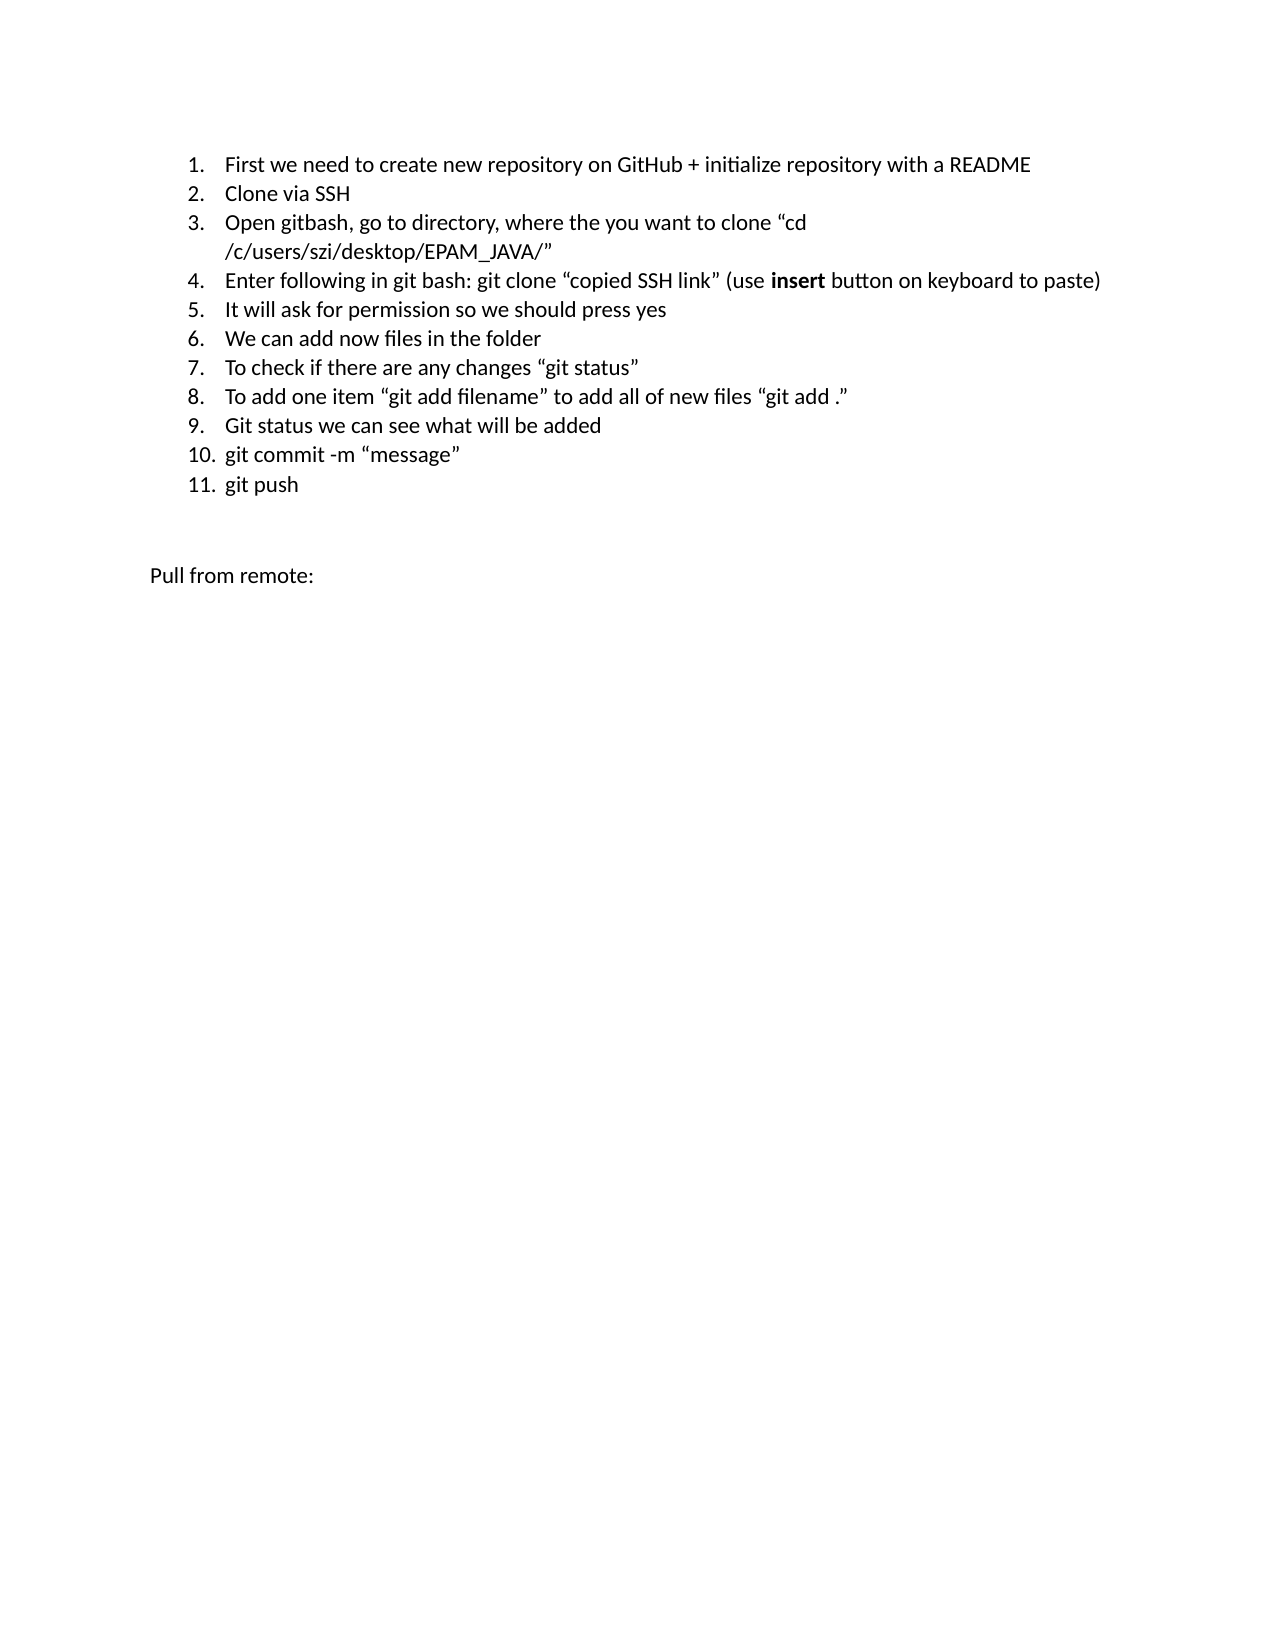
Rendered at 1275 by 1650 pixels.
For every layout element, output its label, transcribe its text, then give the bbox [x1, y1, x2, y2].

text Pull from remote: [150, 561, 1125, 589]
list Clone via SSH [187, 179, 1125, 207]
list git push [187, 470, 1125, 498]
list To check if there are any changes “git status” [187, 353, 1125, 381]
list git commit -m “message” [187, 441, 1125, 469]
list First we need to create new repository on GitHub + initialize repository with a README [187, 150, 1125, 178]
list Enter following in git bash: git clone “copied SSH link” (use insert button on keyboard to paste) [187, 266, 1125, 294]
list Open gitbash, go to directory, where the you want to clone “cd /c/users/szi/desktop/EPAM_JAVA/” [187, 208, 1125, 265]
list To add one item “git add filename” to add all of new files “git add .” [187, 382, 1125, 411]
list Git status we can see what will be added [187, 412, 1125, 439]
list We can add now files in the folder [187, 324, 1125, 352]
list It will ask for permission so we should press yes [187, 295, 1125, 323]
